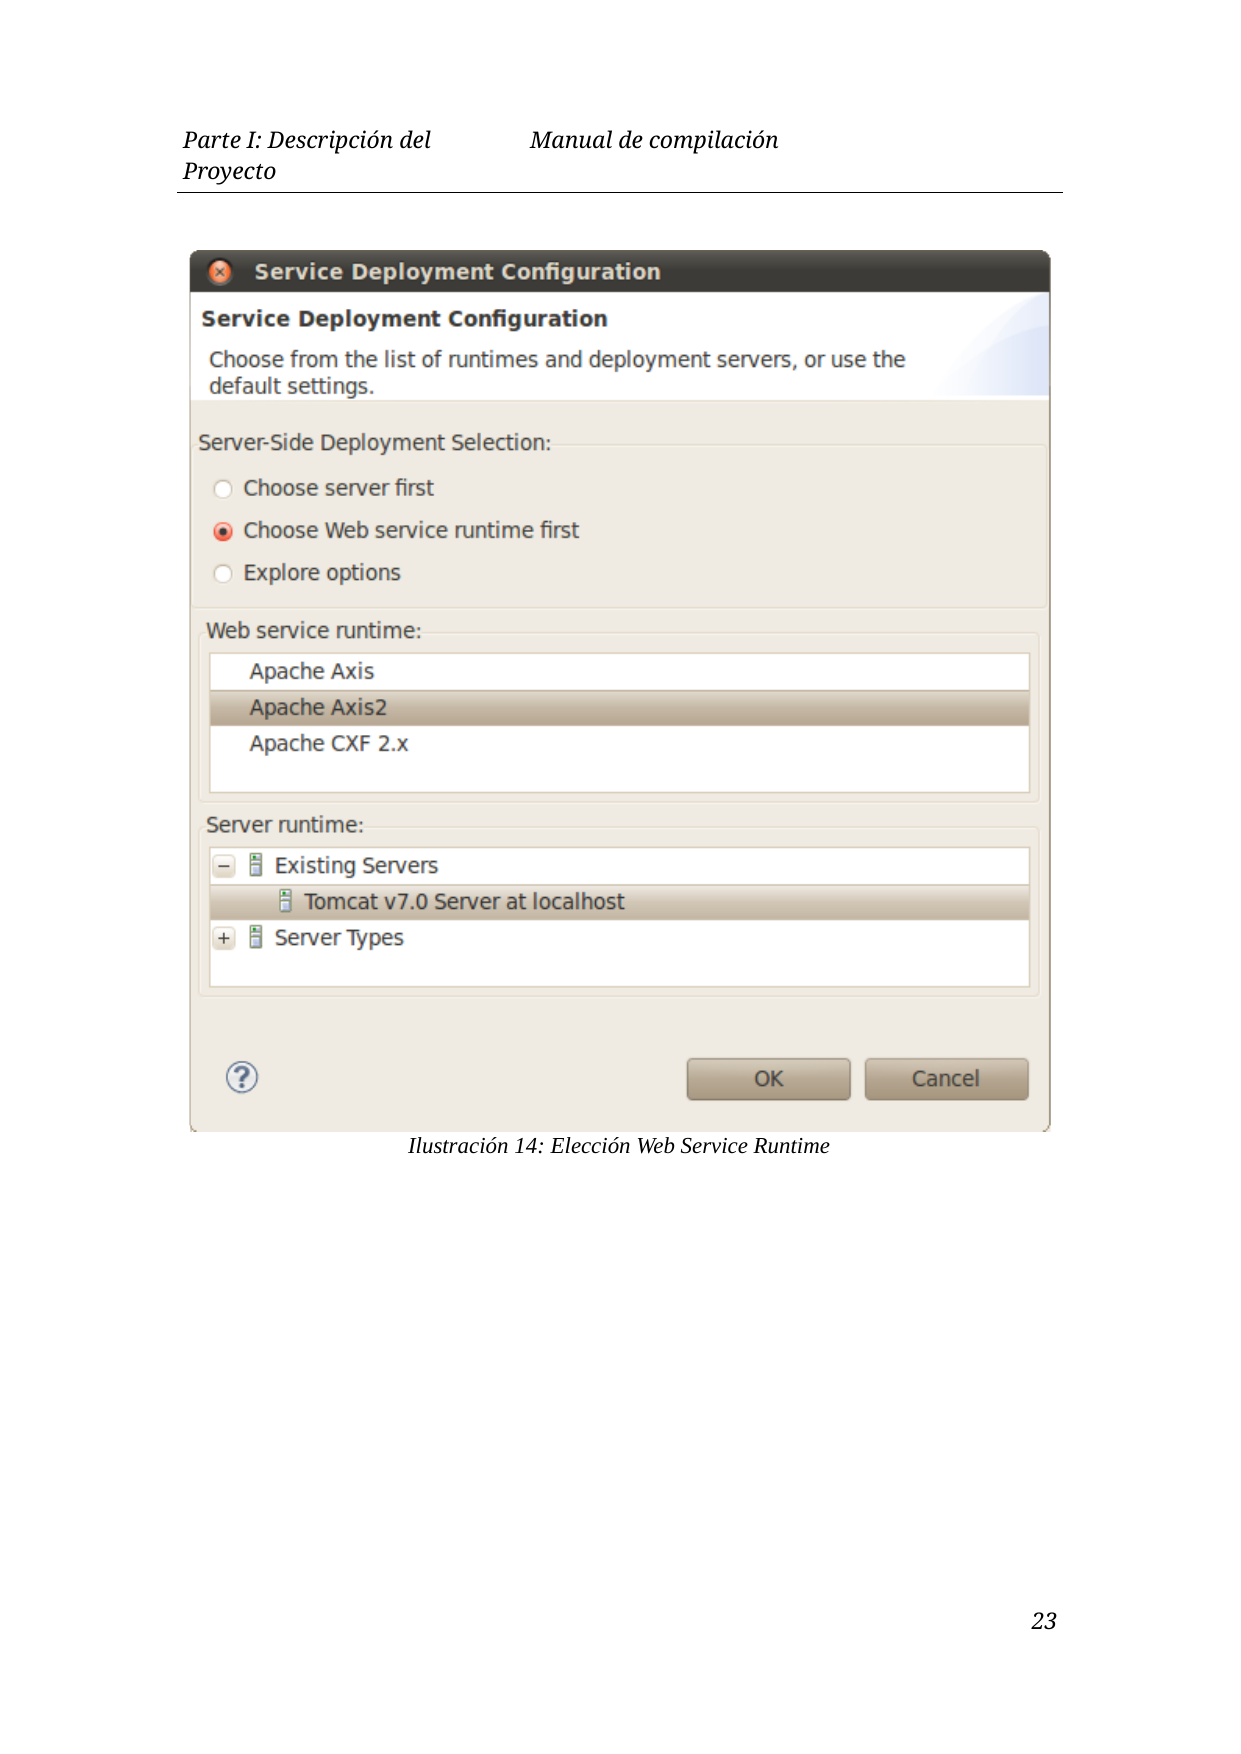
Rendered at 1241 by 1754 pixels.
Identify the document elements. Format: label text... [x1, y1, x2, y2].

picture [189, 250, 1051, 1132]
text Ilustración 14: Elección Web Service Runtime [177, 1132, 1063, 1158]
